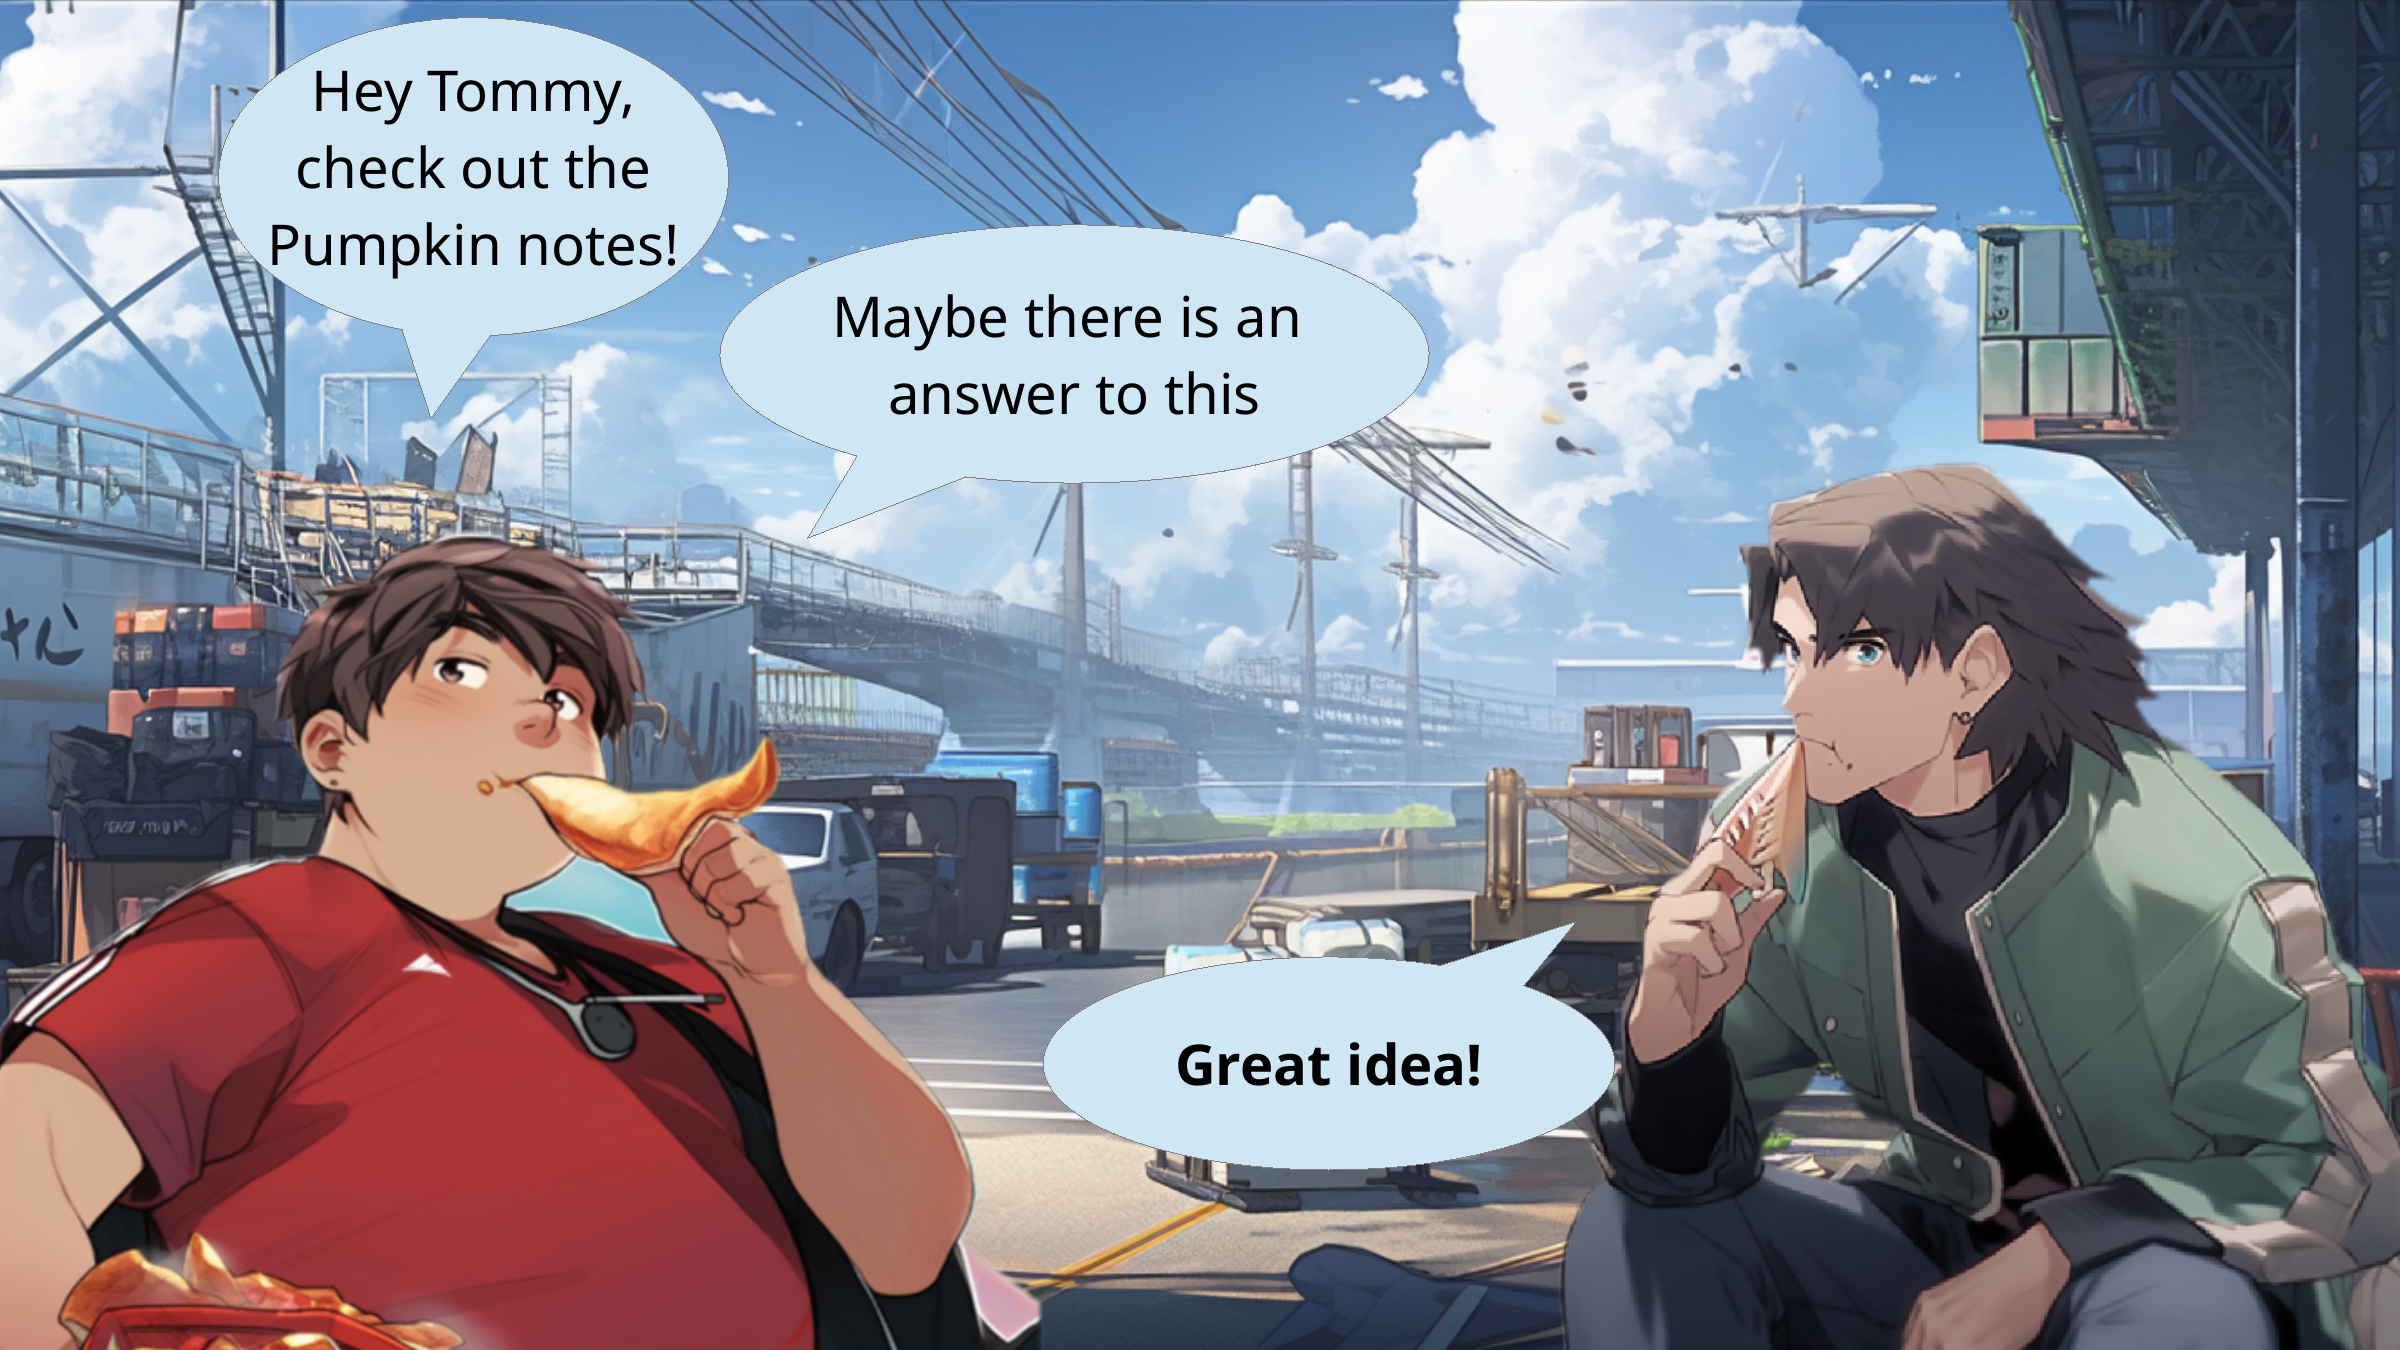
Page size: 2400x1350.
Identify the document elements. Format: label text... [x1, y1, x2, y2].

text_box Hey Tommy, check out the Pumpkin notes! [218, 17, 729, 418]
text_box Maybe there is an answer to this [719, 224, 1430, 539]
text_box Great idea! [1043, 921, 1615, 1171]
picture [0, 0, 2400, 1350]
